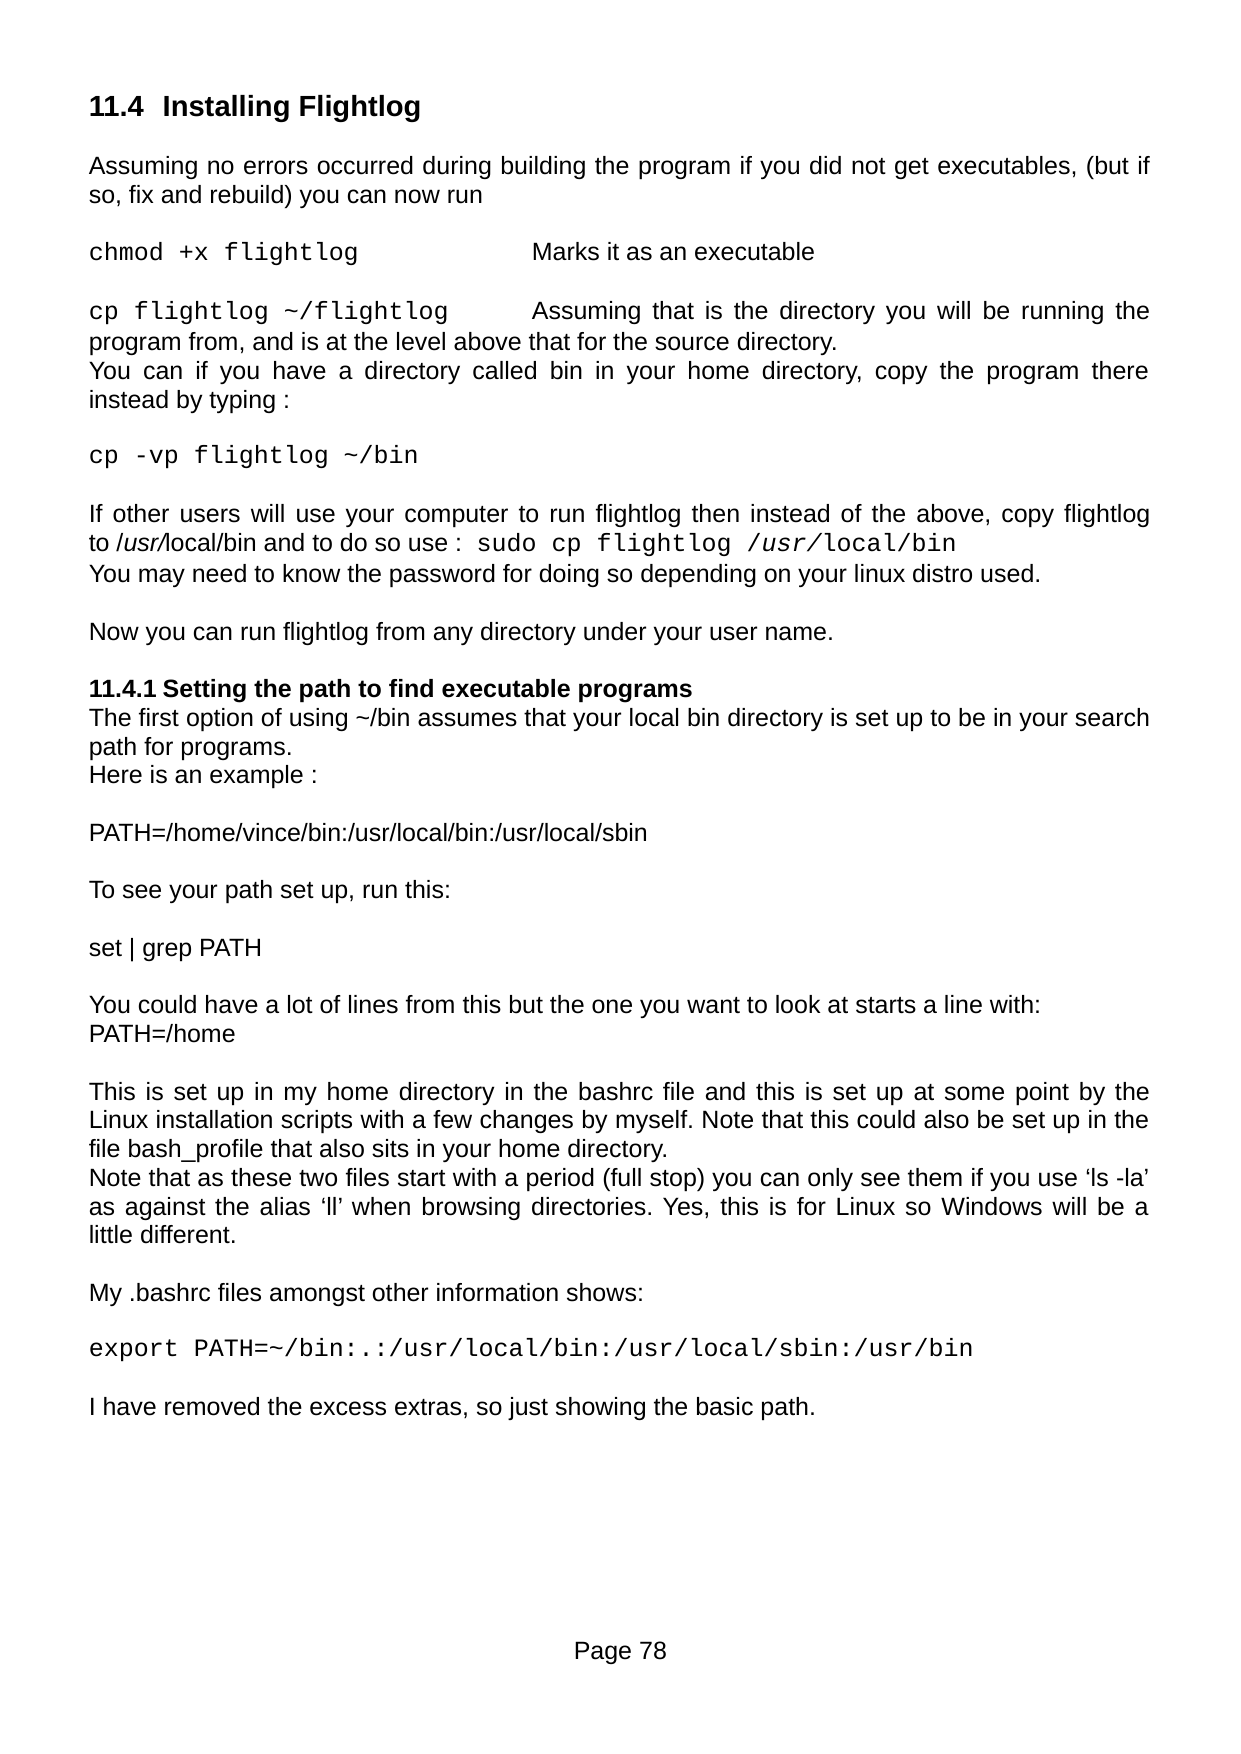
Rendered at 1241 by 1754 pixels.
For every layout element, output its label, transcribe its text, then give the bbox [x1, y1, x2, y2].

text Note that as these two files start with a period (full stop) you can only see them if you use ‘ls -la’ as against the alias ‘ll’ when browsing directories. Yes, this is for Linux so Windows will be a little different. [88, 1163, 1152, 1249]
text PATH=/home/vince/bin:/usr/local/bin:/usr/local/sbin [88, 818, 1152, 847]
text cp -vp flightlog ~/bin [88, 442, 1152, 471]
subtitle Installing Flightlog [88, 88, 1152, 122]
text You can if you have a directory called bin in your home directory, copy the program there instead by typing : [88, 356, 1152, 413]
subtitle Setting the path to find executable programs [88, 674, 1152, 703]
text My .bashrc files amongst other information shows: [88, 1278, 1152, 1307]
text cp flightlog ~/flightlog Assuming that is the directory you will be running the program from, and is at the level above that for the source directory. [88, 296, 1152, 356]
text PATH=/home [88, 1019, 1152, 1048]
text You could have a lot of lines from this but the one you want to look at starts a line with: [88, 990, 1152, 1019]
text chmod +x flightlog Marks it as an executable [88, 237, 1152, 268]
text This is set up in my home directory in the bashrc file and this is set up at some point by the Linux installation scripts with a few changes by myself. Note that this could also be set up in the file bash_profile that also sits in your home directory. [88, 1077, 1152, 1163]
text Now you can run flightlog from any directory under your user name. [88, 617, 1152, 645]
text Assuming no errors occurred during building the program if you did not get executables, (but if so, fix and rebuild) you can now run [88, 151, 1152, 208]
text Here is an example : [88, 760, 1152, 789]
text If other users will use your computer to run flightlog then instead of the above, copy flightlog to /usr/local/bin and to do so use : sudo cp flightlog /usr/local/bin [88, 499, 1152, 559]
text I have removed the excess extras, so just showing the basic path. [88, 1392, 1152, 1421]
text The first option of using ~/bin assumes that your local bin directory is set up to be in your search path for programs. [88, 703, 1152, 760]
text export PATH=~/bin:.:/usr/local/bin:/usr/local/sbin:/usr/bin [88, 1335, 1152, 1364]
text You may need to know the password for doing so depending on your linux distro used. [88, 559, 1152, 588]
text set | grep PATH [88, 933, 1152, 962]
text To see your path set up, run this: [88, 875, 1152, 904]
